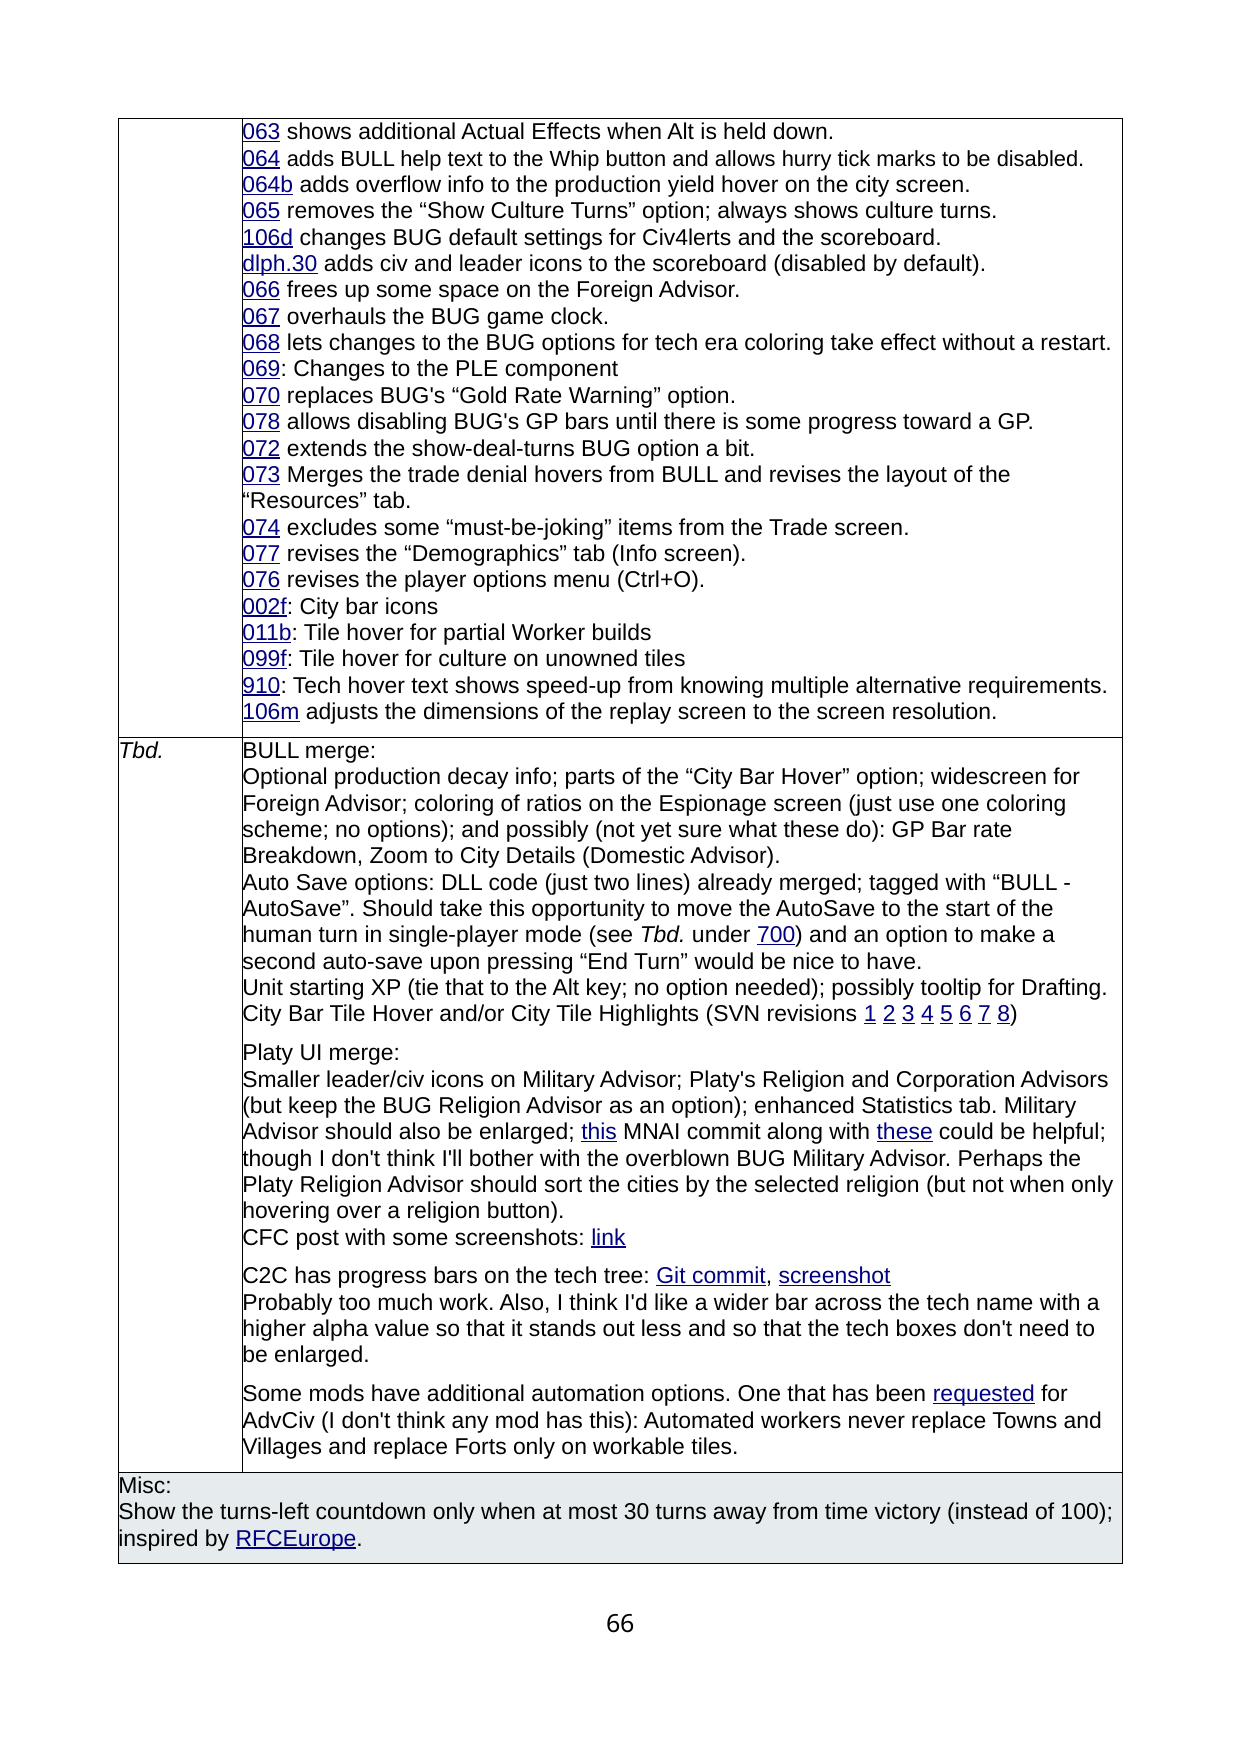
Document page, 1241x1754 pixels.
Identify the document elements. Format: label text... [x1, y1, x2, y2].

table_cell 063 shows additional Actual Effects when Alt is held down. 064 adds BULL help text to the Whip button and allows hurry tick marks to be disabled. 064b adds overflow info to the production yield hover on the city screen. 065 removes the “Show Culture Turns” option; always shows culture turns. 106d changes BUG default settings for Civ4lerts and the scoreboard. dlph.30 adds civ and leader icons to the scoreboard (disabled by default). 066 frees up some space on the Foreign Advisor. 067 overhauls the BUG game clock. 068 lets changes to the BUG options for tech era coloring take effect without a restart. 069: Changes to the PLE component 070 replaces BUG's “Gold Rate Warning” option. 078 allows disabling BUG's GP bars until there is some progress toward a GP. 072 extends the show-deal-turns BUG option a bit. 073 Merges the trade denial hovers from BULL and revises the layout of the “Resources” tab. 074 excludes some “must-be-joking” items from the Trade screen. 077 revises the “Demographics” tab (Info screen). 076 revises the player options menu (Ctrl+O). 002f: City bar icons 011b: Tile hover for partial Worker builds 099f: Tile hover for culture on unowned tiles 910: Tech hover text shows speed-up from knowing multiple alternative requirements. 106m adjusts the dimensions of the replay screen to the screen resolution. [243, 119, 1122, 737]
table_cell Misc: Show the turns-left countdown only when at most 30 turns away from time victory (instead of 100); inspired by RFCEurope. [119, 1473, 1122, 1563]
table_cell BULL merge: Optional production decay info; parts of the “City Bar Hover” option; widescreen for Foreign Advisor; coloring of ratios on the Espionage screen (just use one coloring scheme; no options); and possibly (not yet sure what these do): GP Bar rate Breakdown, Zoom to City Details (Domestic Advisor). Auto Save options: DLL code (just two lines) already merged; tagged with “BULL - AutoSave”. Should take this opportunity to move the AutoSave to the start of the human turn in single-player mode (see Tbd. under 700) and an option to make a second auto-save upon pressing “End Turn” would be nice to have. Unit starting XP (tie that to the Alt key; no option needed); possibly tooltip for Drafting. City Bar Tile Hover and/or City Tile Highlights (SVN revisions 1 2 3 4 5 6 7 8) Platy UI merge: Smaller leader/civ icons on Military Advisor; Platy's Religion and Corporation Advisors (but keep the BUG Religion Advisor as an option); enhanced Statistics tab. Military Advisor should also be enlarged; this MNAI commit along with these could be helpful; though I don't think I'll bother with the overblown BUG Military Advisor. Perhaps the Platy Religion Advisor should sort the cities by the selected religion (but not when only hovering over a religion button). CFC post with some screenshots: link C2C has progress bars on the tech tree: Git commit, screenshot Probably too much work. Also, I think I'd like a wider bar across the tech name with a higher alpha value so that it stands out less and so that the tech boxes don't need to be enlarged. Some mods have additional automation options. One that has been requested for AdvCiv (I don't think any mod has this): Automated workers never replace Towns and Villages and replace Forts only on workable tiles. [243, 738, 1122, 1472]
table_cell [119, 119, 242, 737]
table_cell Tbd. [119, 738, 242, 1472]
